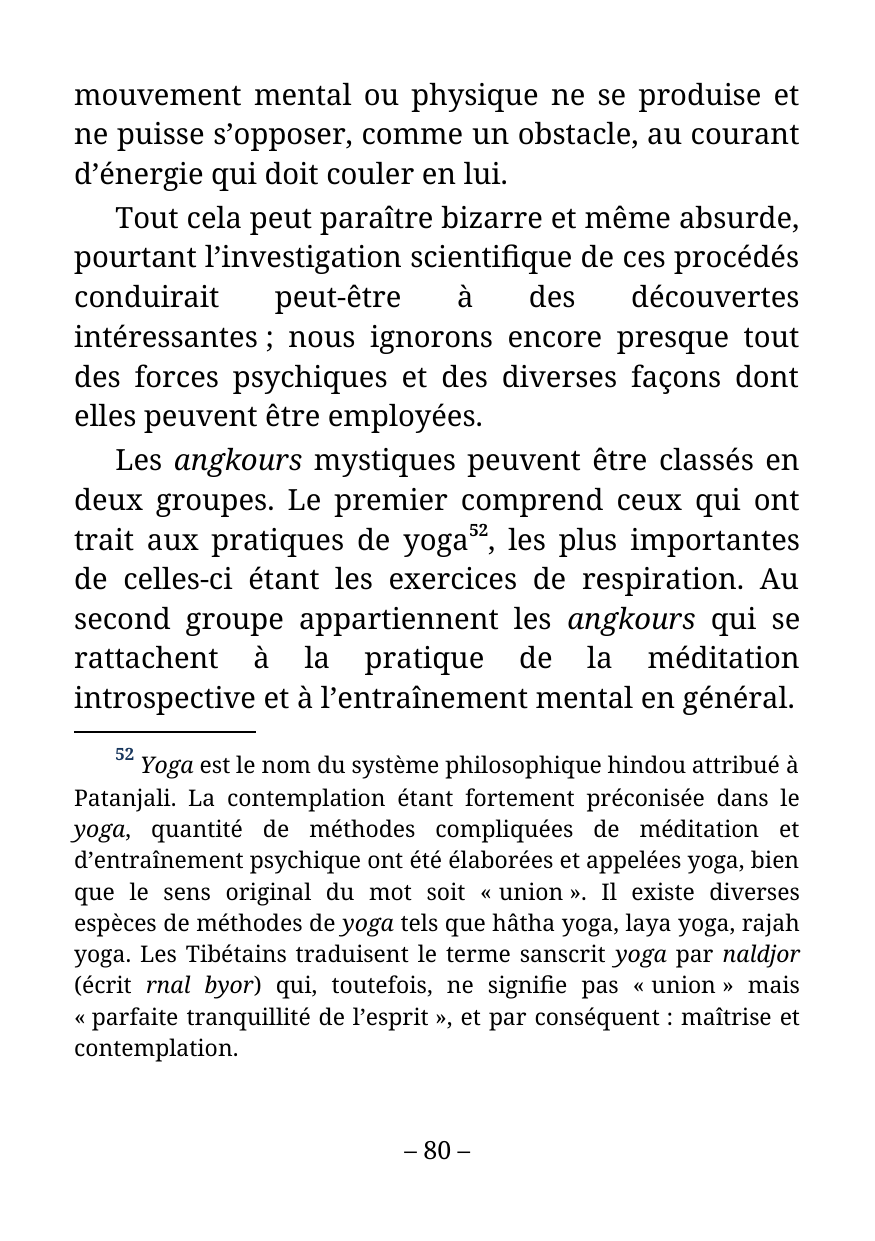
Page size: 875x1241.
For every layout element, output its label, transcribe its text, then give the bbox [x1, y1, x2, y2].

text Yoga est le nom du système philosophique hindou attribué à Patanjali. La contemplation étant fortement préconisée dans le yoga, quantité de méthodes compliquées de méditation et d’entraînement psychique ont été élaborées et appelées yoga, bien que le sens original du mot soit « union ». Il existe diverses espèces de méthodes de yoga tels que hâtha yoga, laya yoga, rajah yoga. Les Tibétains traduisent le terme sanscrit yoga par naldjor (écrit rnal byor) qui, toutefois, ne signifie pas « union » mais « parfaite tranquillité de l’esprit », et par conséquent : maîtrise et contemplation. [74, 742, 800, 1063]
text Tout cela peut paraître bizarre et même absurde, pourtant l’investigation scientifique de ces procédés conduirait peut-être à des découvertes intéressantes ; nous ignorons encore presque tout des forces psychiques et des diverses façons dont elles peuvent être employées. [74, 197, 800, 435]
text Les angkours mystiques peuvent être classés en deux groupes. Le premier comprend ceux qui ont trait aux pratiques de yoga, les plus importantes de celles-ci étant les exercices de respiration. Au second groupe appartiennent les angkours qui se rattachent à la pratique de la méditation introspective et à l’entraînement mental en général. [74, 439, 800, 717]
text mouvement mental ou physique ne se produise et ne puisse s’opposer, comme un obstacle, au courant d’énergie qui doit couler en lui. [74, 74, 800, 193]
